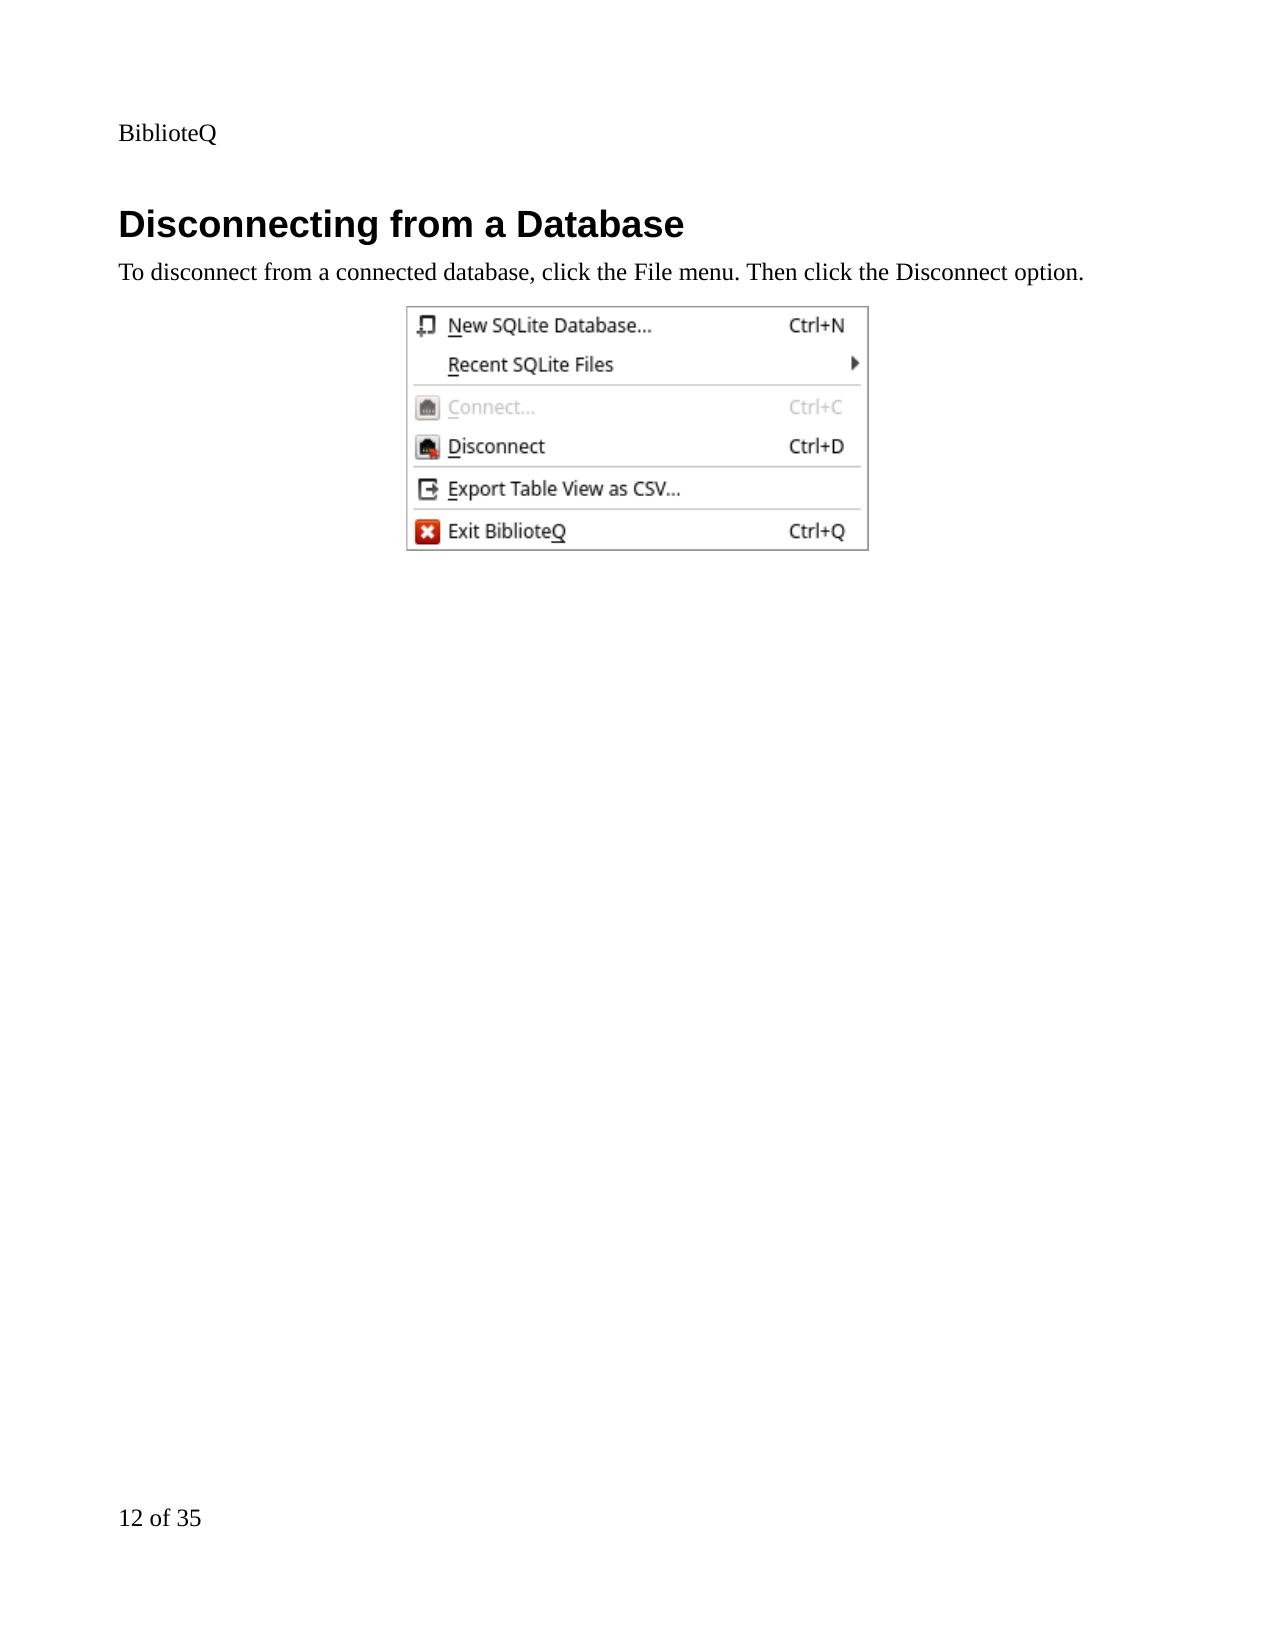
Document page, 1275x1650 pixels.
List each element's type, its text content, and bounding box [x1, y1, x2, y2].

subtitle Disconnecting from a Database [118, 201, 1157, 245]
text To disconnect from a connected database, click the File menu. Then click the Disconnect option. [118, 257, 1157, 286]
picture [406, 306, 869, 551]
